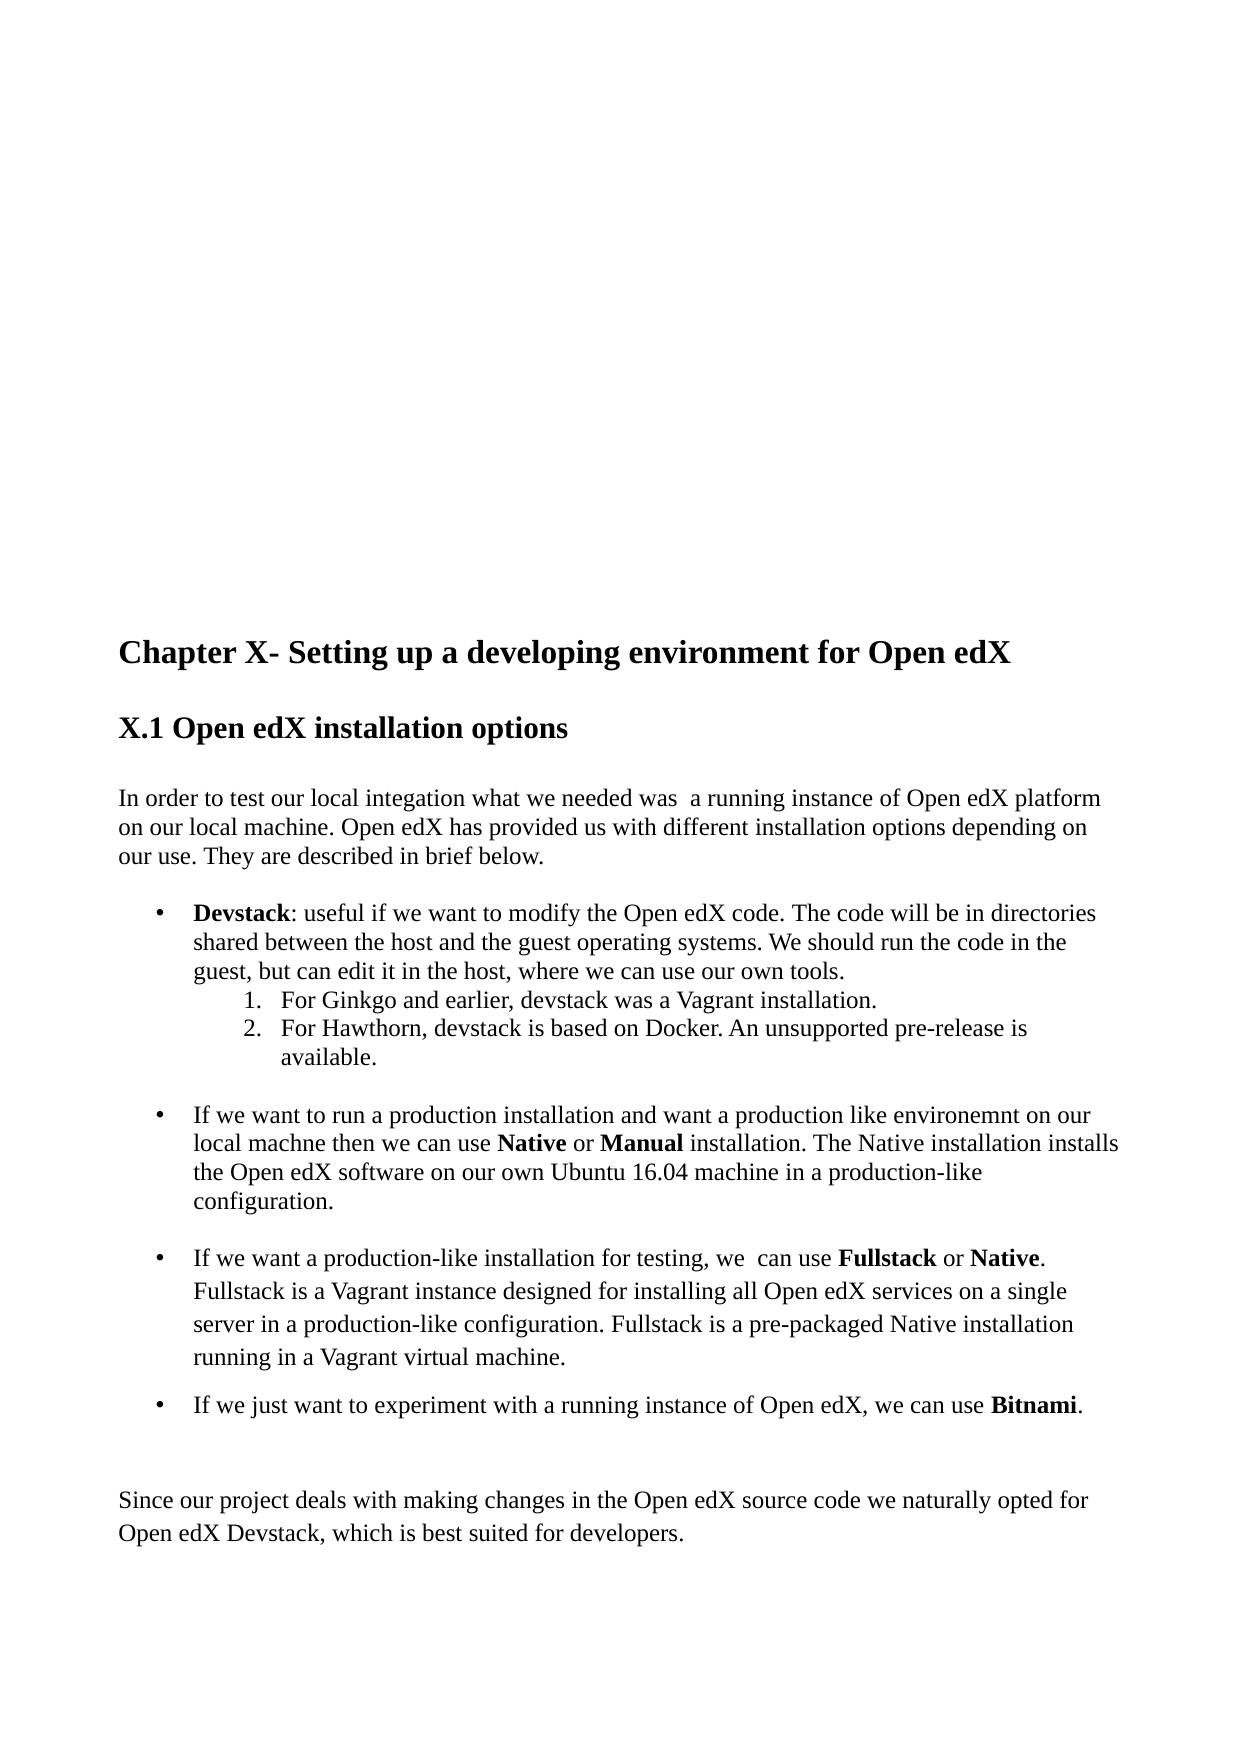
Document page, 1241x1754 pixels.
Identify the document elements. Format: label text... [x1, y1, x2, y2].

list If we just want to experiment with a running instance of Open edX, we can use Bitnami. [156, 1390, 1122, 1419]
list Devstack: useful if we want to modify the Open edX code. The code will be in directories shared between the host and the guest operating systems. We should run the code in the guest, but can edit it in the host, where we can use our own tools. [156, 898, 1122, 985]
list For Hawthorn, devstack is based on Docker. An unsupported pre-release is available. [243, 1013, 1122, 1071]
list If we want a production-like installation for testing, we can use Fullstack or Native. Fullstack is a Vagrant instance designed for installing all Open edX services on a single server in a production-like configuration. Fullstack is a pre-packaged Native installation running in a Vagrant virtual machine. [156, 1243, 1122, 1371]
text on our local machine. Open edX has provided us with different installation options depending on our use. They are described in brief below. [118, 812, 1122, 870]
list For Ginkgo and earlier, devstack was a Vagrant installation. [243, 985, 1122, 1013]
text Chapter X- Setting up a developing environment for Open edX [118, 632, 1122, 671]
text In order to test our local integation what we needed was a running instance of Open edX platform [118, 783, 1122, 812]
text X.1 Open edX installation options [118, 709, 1122, 745]
list If we want to run a production installation and want a production like environemnt on our local machne then we can use Native or Manual installation. The Native installation installs the Open edX software on our own Ubuntu 16.04 machine in a production-like configuration. [156, 1100, 1122, 1215]
text Since our project deals with making changes in the Open edX source code we naturally opted for Open edX Devstack, which is best suited for developers. [118, 1485, 1122, 1547]
